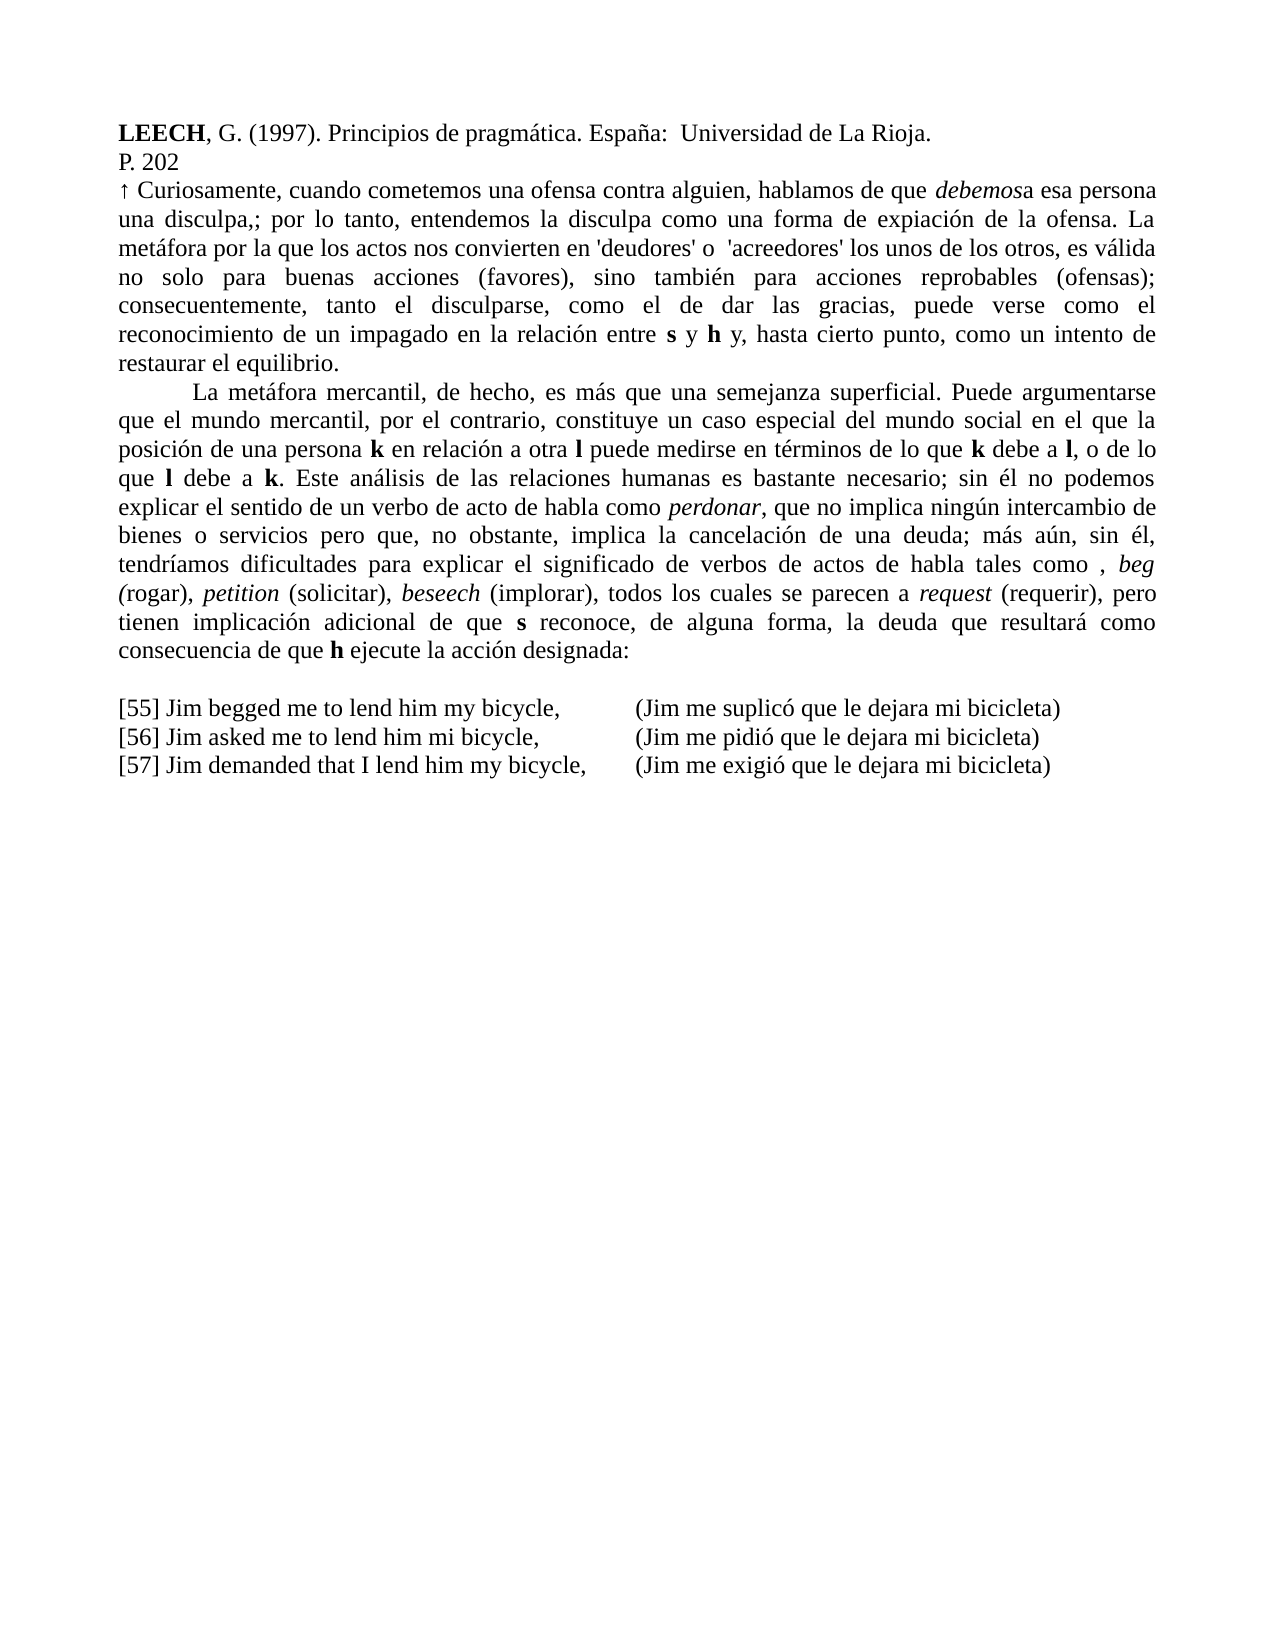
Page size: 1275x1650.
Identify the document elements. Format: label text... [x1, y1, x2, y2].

text P. 202 [118, 147, 1157, 176]
text [55] Jim begged me to lend him my bicycle, (Jim me suplicó que le dejara mi bicicleta) [118, 693, 1157, 722]
text [57] Jim demanded that I lend him my bicycle, (Jim me exigió que le dejara mi bicicleta) [118, 751, 1157, 779]
text LEECH, G. (1997). Principios de pragmática. España: Universidad de La Rioja. [118, 118, 1157, 147]
text La metáfora mercantil, de hecho, es más que una semejanza superficial. Puede argumentarse que el mundo mercantil, por el contrario, constituye un caso especial del mundo social en el que la posición de una persona k en relación a otra l puede medirse en términos de lo que k debe a l, o de lo que l debe a k. Este análisis de las relaciones humanas es bastante necesario; sin él no podemos explicar el sentido de un verbo de acto de habla como perdonar, que no implica ningún intercambio de bienes o servicios pero que, no obstante, implica la cancelación de una deuda; más aún, sin él, tendríamos dificultades para explicar el significado de verbos de actos de habla tales como , beg (rogar), petition (solicitar), beseech (implorar), todos los cuales se parecen a request (requerir), pero tienen implicación adicional de que s reconoce, de alguna forma, la deuda que resultará como consecuencia de que h ejecute la acción designada: [118, 377, 1157, 664]
text ↑ Curiosamente, cuando cometemos una ofensa contra alguien, hablamos de que debemosa esa persona una disculpa,; por lo tanto, entendemos la disculpa como una forma de expiación de la ofensa. La metáfora por la que los actos nos convierten en 'deudores' o 'acreedores' los unos de los otros, es válida no solo para buenas acciones (favores), sino también para acciones reprobables (ofensas); consecuentemente, tanto el disculparse, como el de dar las gracias, puede verse como el reconocimiento de un impagado en la relación entre s y h y, hasta cierto punto, como un intento de restaurar el equilibrio. [118, 176, 1157, 377]
text [56] Jim asked me to lend him mi bicycle, (Jim me pidió que le dejara mi bicicleta) [118, 722, 1157, 751]
